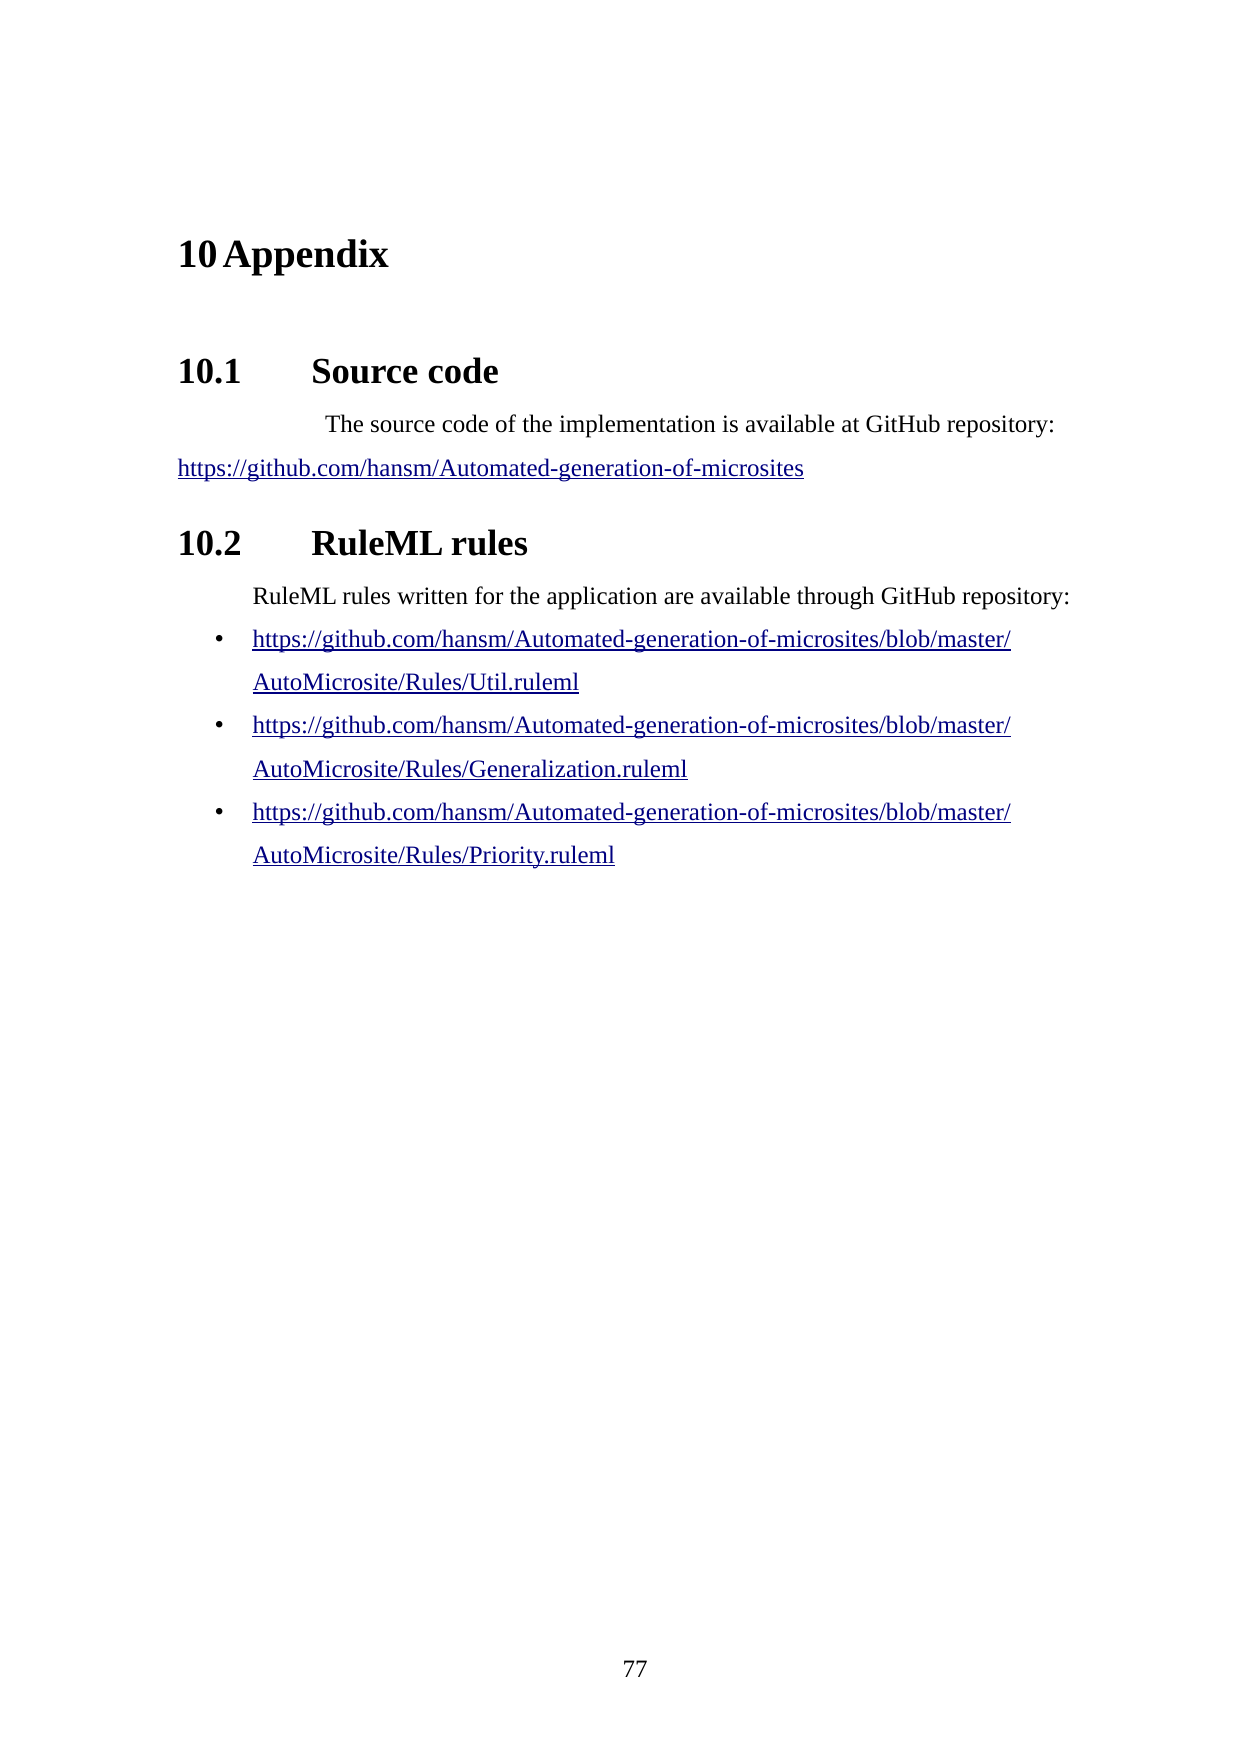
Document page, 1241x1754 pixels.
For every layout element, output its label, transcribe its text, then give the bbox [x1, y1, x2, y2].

list https://github.com/hansm/Automated-generation-of-microsites/blob/master/AutoMicrosite/Rules/Generalization.ruleml [215, 711, 1093, 782]
list https://github.com/hansm/Automated-generation-of-microsites/blob/master/AutoMicrosite/Rules/Util.ruleml [215, 624, 1093, 696]
subtitle RuleML rules [177, 521, 1093, 563]
text The source code of the implementation is available at GitHub repository: https://github.com/hansm/Automated-generation-of-microsites [177, 409, 1093, 481]
list https://github.com/hansm/Automated-generation-of-microsites/blob/master/AutoMicrosite/Rules/Priority.ruleml [215, 797, 1093, 869]
text RuleML rules written for the application are available through GitHub repository: [177, 581, 1093, 610]
subtitle Appendix [177, 231, 1093, 277]
subtitle Source code [177, 349, 1093, 391]
